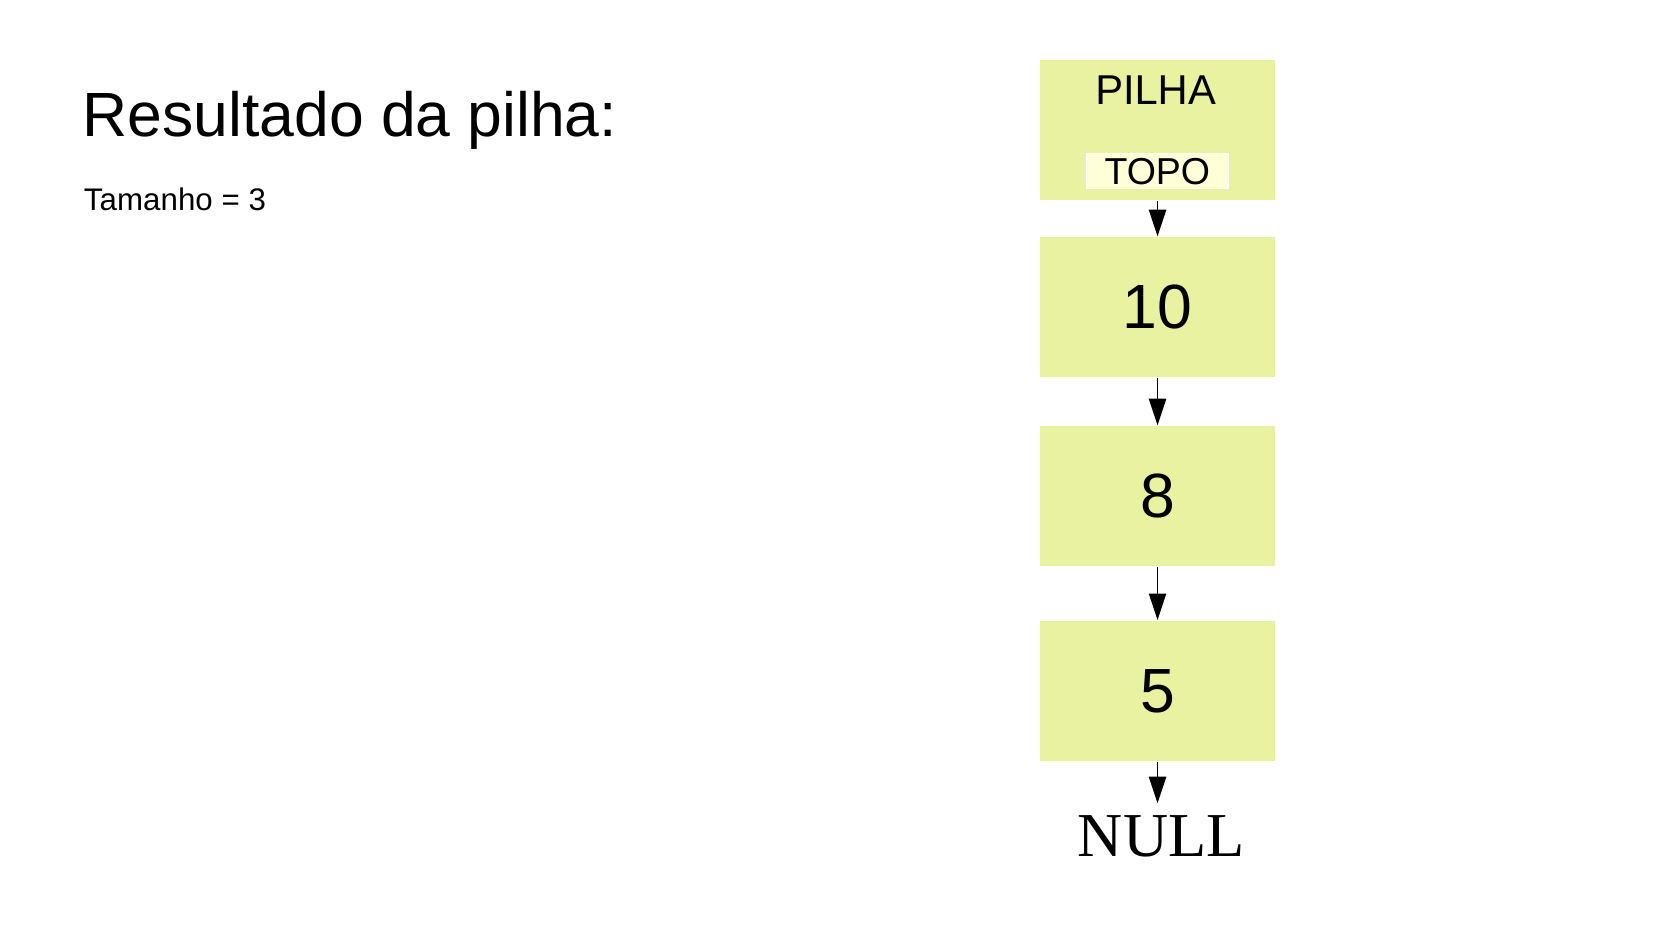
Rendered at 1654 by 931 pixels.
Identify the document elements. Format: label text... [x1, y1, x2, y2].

title Resultado da pilha: [82, 37, 1571, 193]
text_box Tamanho = 3 [69, 174, 284, 225]
text_box PILHA [1080, 59, 1235, 121]
text_box NULL [1063, 793, 1264, 875]
text_box [1039, 59, 1276, 201]
text_box 5 [1039, 620, 1276, 762]
text_box 10 [1039, 236, 1276, 378]
text_box 8 [1039, 425, 1276, 567]
text_box TOPO [1086, 153, 1229, 189]
